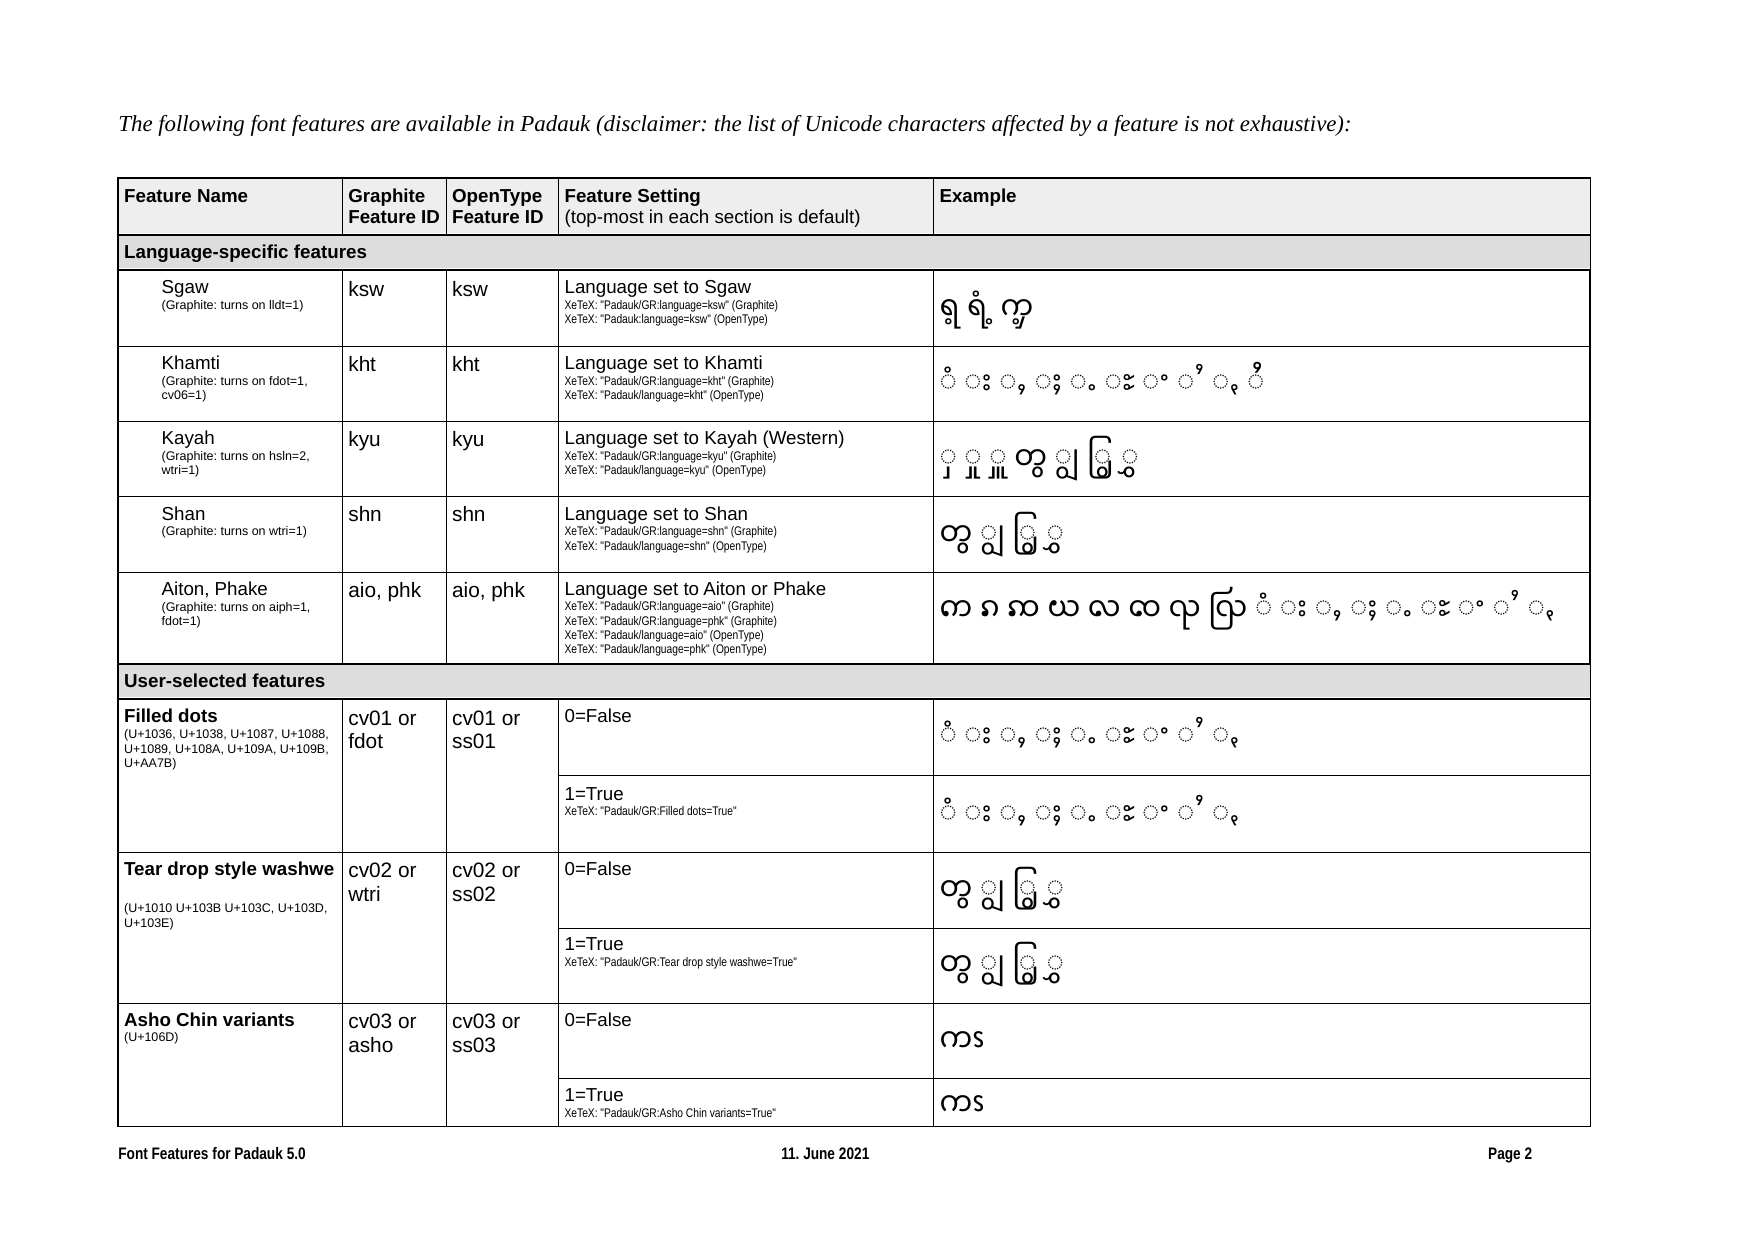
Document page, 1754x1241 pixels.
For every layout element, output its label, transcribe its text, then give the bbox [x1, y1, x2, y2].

table_cell Language-specific features [119, 236, 1590, 268]
table_cell cv03 or ss03 [447, 1004, 558, 1126]
table_cell 1=True XeTeX: "Padauk/GR:Asho Chin variants=True" [559, 1079, 933, 1126]
table_cell Shan (Graphite: turns on wtri=1) [119, 497, 342, 572]
table_cell က︀ ၵ︀ ꩡ︀ ယ︀ လ︀ ၸ︀ ၺ ꩺ ံ း ႇ ႈ ႉ ႊ ႚ ႛ ꩻ [934, 573, 1589, 662]
table_cell cv01 or fdot [343, 700, 446, 852]
text The following font features are available in Padauk (disclaimer: the list of Unicode characters affected by a feature is not exhaustive): [118, 110, 1635, 136]
table_cell Khamti (Graphite: turns on fdot=1, cv06=1) [119, 347, 342, 421]
table_cell တွ ျွ ြွ ွှ [934, 853, 1590, 927]
table_cell ံ း ႇ ႈ ႉ ႊ ႚ ႛ ꩻ [934, 776, 1590, 852]
table_cell aio, phk [343, 573, 446, 662]
table_cell shn [343, 497, 446, 572]
table_cell Aiton, Phake (Graphite: turns on aiph=1, fdot=1) [119, 573, 342, 662]
table_cell ကၭ [934, 1079, 1590, 1126]
table_cell ှ ှု ှူ တွ ျွ ြွ ွှ [934, 422, 1589, 496]
table_cell kht [343, 347, 446, 421]
table_header Feature Name [119, 179, 342, 233]
table_cell တွ ျွ ြွ ွှ [934, 497, 1589, 572]
table_cell ရ့ ရံ့ ကှ့ [934, 271, 1589, 346]
table_cell Sgaw (Graphite: turns on lldt=1) [119, 271, 342, 346]
table_cell ksw [343, 271, 446, 346]
table_cell 1=True XeTeX: "Padauk/GR:Filled dots=True" [559, 776, 933, 852]
table_cell ksw [447, 271, 558, 346]
table_cell kyu [447, 422, 558, 496]
table_cell Language set to Sgaw XeTeX: "Padauk/GR:language=ksw" (Graphite) XeTeX: "Padauk:language=ksw" (OpenType) [559, 271, 933, 346]
table_cell 1=True XeTeX: "Padauk/GR:Tear drop style washwe=True" [559, 929, 933, 1003]
table_cell ကၭ [934, 1004, 1590, 1078]
table_cell 0=False [559, 1004, 933, 1078]
table_cell 0=False [559, 700, 933, 775]
table_cell kyu [343, 422, 446, 496]
table_header Example [934, 179, 1590, 233]
table_header Feature Setting (top-most in each section is default) [559, 179, 933, 233]
table_header Graphite Feature ID [343, 179, 446, 233]
table_cell 0=False [559, 853, 933, 927]
table_cell cv03 or asho [343, 1004, 446, 1126]
table_cell တွ ျွ ြွ ွှ [934, 929, 1590, 1003]
table_cell Language set to Kayah (Western) XeTeX: "Padauk/GR:language=kyu" (Graphite) XeTeX: "Padauk/language=kyu" (OpenType) [559, 422, 933, 496]
table_cell cv02 or ss02 [447, 853, 558, 1003]
table_cell ံ း ႇ ႈ ႉ ႊ ႚ ႛ ꩻ ႆ [934, 347, 1589, 421]
table_cell Language set to Shan XeTeX: "Padauk/GR:language=shn" (Graphite) XeTeX: "Padauk/language=shn" (OpenType) [559, 497, 933, 572]
table_cell cv01 or ss01 [447, 700, 558, 852]
table_header OpenType Feature ID [447, 179, 558, 233]
table_cell Kayah (Graphite: turns on hsln=2, wtri=1) [119, 422, 342, 496]
table_cell Language set to Aiton or Phake XeTeX: "Padauk/GR:language=aio" (Graphite) XeTeX: "Padauk/GR:language=phk" (Graphite) XeTeX: "Padauk/language=aio" (OpenType) XeTeX: "Padauk/language=phk" (OpenType) [559, 573, 933, 662]
table_cell Asho Chin variants (U+106D) [119, 1004, 342, 1126]
table_cell Tear drop style washwe (U+1010 U+103B U+103C, U+103D, U+103E) [119, 853, 342, 1003]
table_cell cv02 or wtri [343, 853, 446, 1003]
table_cell aio, phk [447, 573, 558, 662]
table_cell Filled dots (U+1036, U+1038, U+1087, U+1088, U+1089, U+108A, U+109A, U+109B, U+AA7B) [119, 700, 342, 852]
table_cell User-selected features [119, 665, 1590, 697]
table_cell shn [447, 497, 558, 572]
table_cell Language set to Khamti XeTeX: "Padauk/GR:language=kht" (Graphite) XeTeX: "Padauk/language=kht" (OpenType) [559, 347, 933, 421]
table_cell kht [447, 347, 558, 421]
table_cell ံ း ႇ ႈ ႉ ႊ ႚ ႛ ꩻ [934, 700, 1590, 775]
